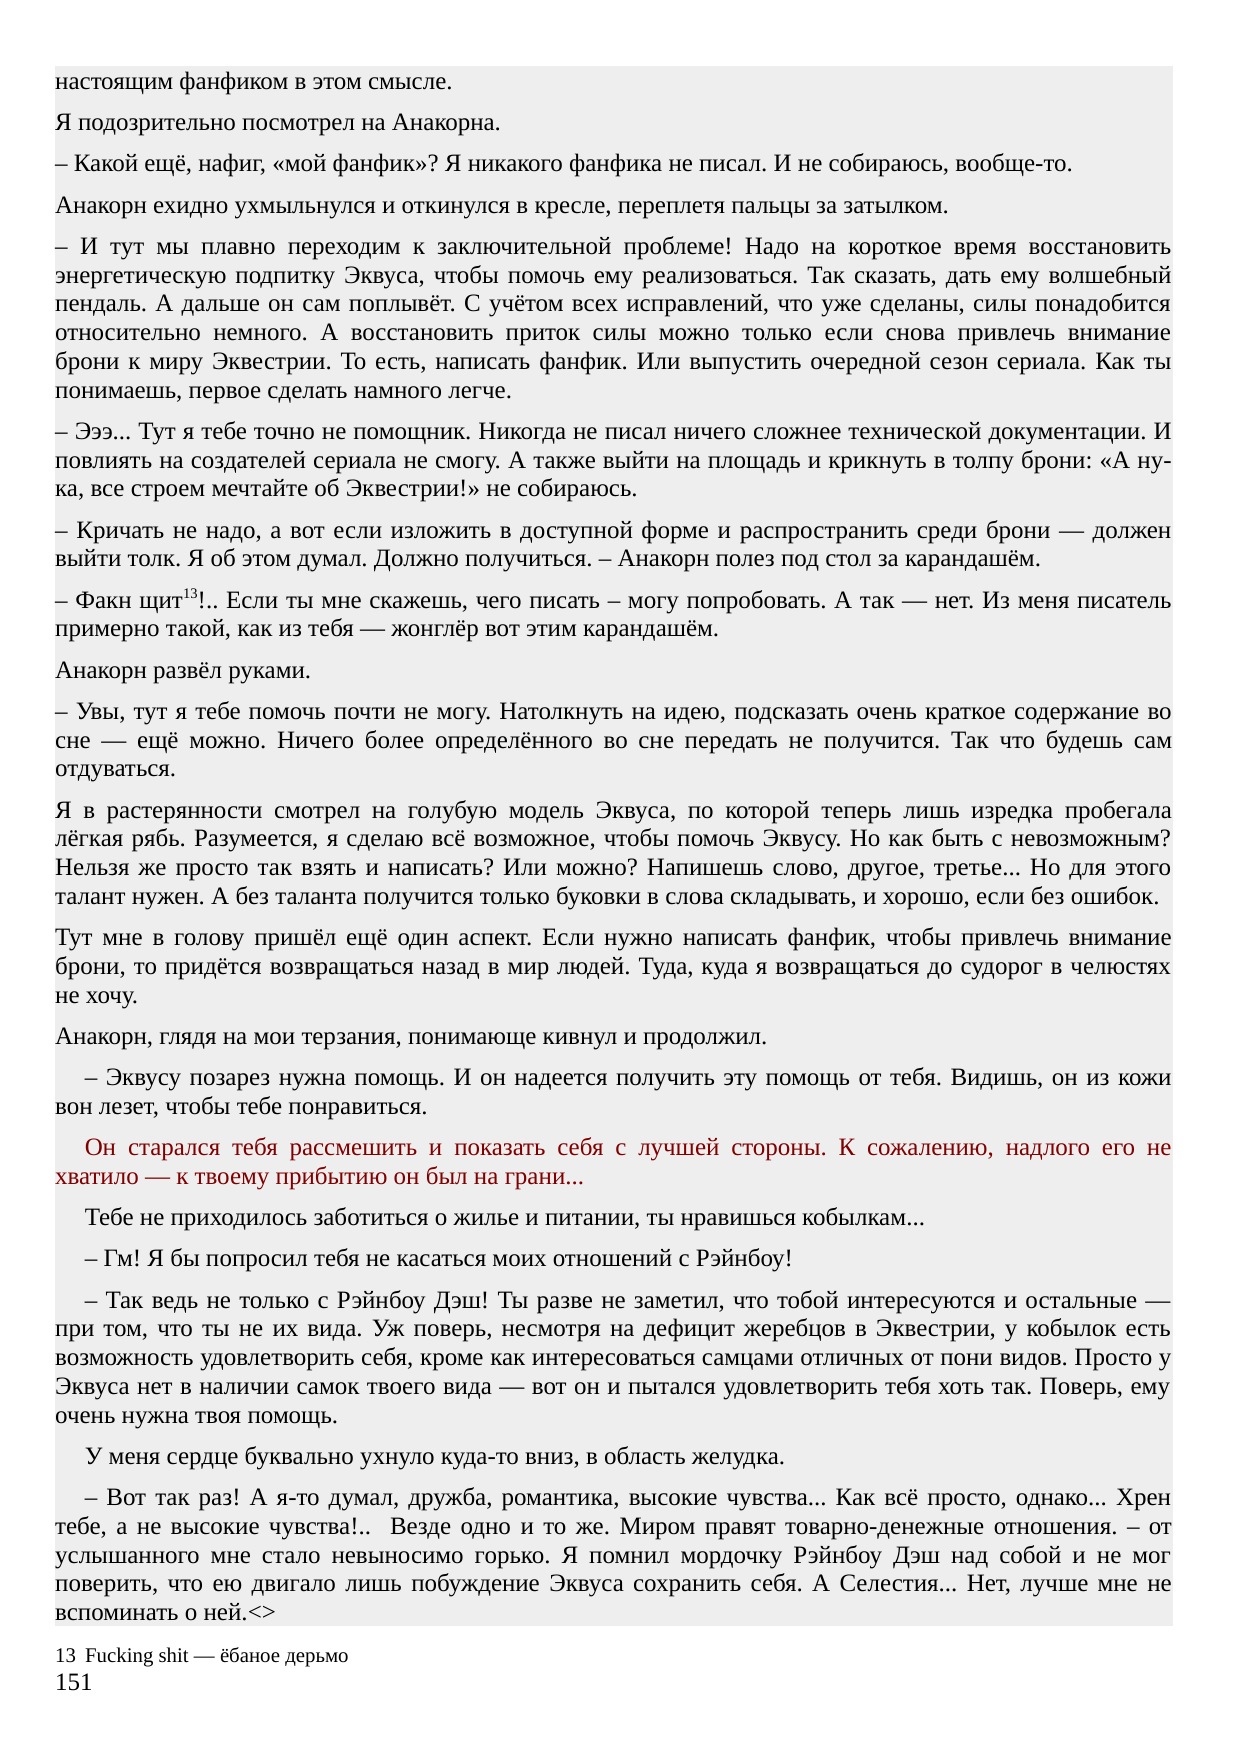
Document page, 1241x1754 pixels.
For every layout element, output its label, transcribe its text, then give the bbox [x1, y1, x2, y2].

text – Эээ... Тут я тебе точно не помощник. Никогда не писал ничего сложнее технической документации. И повлиять на создателей сериала не смогу. А также выйти на площадь и крикнуть в толпу брони: «А ну-ка, все строем мечтайте об Эквестрии!» не собираюсь. [55, 416, 1173, 502]
text Тут мне в голову пришёл ещё один аспект. Если нужно написать фанфик, чтобы привлечь внимание брони, то придётся возвращаться назад в мир людей. Туда, куда я возвращаться до судорог в челюстях не хочу. [55, 922, 1173, 1008]
text – Гм! Я бы попросил тебя не касаться моих отношений с Рэйнбоу! [55, 1243, 1173, 1272]
text – Вот так раз! А я-то думал, дружба, романтика, высокие чувства... Как всё просто, однако... Хрен тебе, а не высокие чувства!.. Везде одно и то же. Миром правят товарно-денежные отношения. – от услышанного мне стало невыносимо горько. Я помнил мордочку Рэйнбоу Дэш над собой и не мог поверить, что ею двигало лишь побуждение Эквуса сохранить себя. А Селестия... Нет, лучше мне не вспоминать о ней.<> [55, 1482, 1173, 1626]
text – Факн щит!.. Если ты мне скажешь, чего писать – могу попробовать. А так — нет. Из меня писатель примерно такой, как из тебя — жонглёр вот этим карандашём. [55, 585, 1173, 642]
text – Эквусу позарез нужна помощь. И он надеется получить эту помощь от тебя. Видишь, он из кожи вон лезет, чтобы тебе понравиться. [55, 1062, 1173, 1120]
text Я в растерянности смотрел на голубую модель Эквуса, по которой теперь лишь изредка пробегала лёгкая рябь. Разумеется, я сделаю всё возможное, чтобы помочь Эквусу. Но как быть с невозможным? Нельзя же просто так взять и написать? Или можно? Напишешь слово, другое, третье... Но для этого талант нужен. А без таланта получится только буковки в слова складывать, и хорошо, если без ошибок. [55, 795, 1173, 910]
text Тебе не приходилось заботиться о жилье и питании, ты нравишься кобылкам... [55, 1202, 1173, 1231]
text Анакорн, глядя на мои терзания, понимающе кивнул и продолжил. [55, 1021, 1173, 1050]
text У меня сердце буквально ухнуло куда-то вниз, в область желудка. [55, 1441, 1173, 1470]
text – Так ведь не только с Рэйнбоу Дэш! Ты разве не заметил, что тобой интересуются и остальные — при том, что ты не их вида. Уж поверь, несмотря на дефицит жеребцов в Эквестрии, у кобылок есть возможность удовлетворить себя, кроме как интересоваться самцами отличных от пони видов. Просто у Эквуса нет в наличии самок твоего вида — вот он и пытался удовлетворить тебя хоть так. Поверь, ему очень нужна твоя помощь. [55, 1285, 1173, 1428]
text настоящим фанфиком в этом смысле. [55, 66, 1173, 95]
text Анакорн развёл руками. [55, 655, 1173, 683]
text – Кричать не надо, а вот если изложить в доступной форме и распространить среди брони — должен выйти толк. Я об этом думал. Должно получиться. – Анакорн полез под стол за карандашём. [55, 515, 1173, 572]
text Он старался тебя рассмешить и показать себя с лучшей стороны. К сожалению, надлого его не хватило — к твоему прибытию он был на грани... [55, 1132, 1173, 1190]
text Я подозрительно посмотрел на Анакорна. [55, 107, 1173, 136]
text – И тут мы плавно переходим к заключительной проблеме! Надо на короткое время восстановить энергетическую подпитку Эквуса, чтобы помочь ему реализоваться. Так сказать, дать ему волшебный пендаль. А дальше он сам поплывёт. С учётом всех исправлений, что уже сделаны, силы понадобится относительно немного. А восстановить приток силы можно только если снова привлечь внимание брони к миру Эквестрии. То есть, написать фанфик. Или выпустить очередной сезон сериала. Как ты понимаешь, первое сделать намного легче. [55, 231, 1173, 403]
text – Какой ещё, нафиг, «мой фанфик»? Я никакого фанфика не писал. И не собираюсь, вообще-то. [55, 148, 1173, 177]
text Анакорн ехидно ухмыльнулся и откинулся в кресле, переплетя пальцы за затылком. [55, 190, 1173, 218]
text Fucking shit — ёбаное дерьмо [55, 1642, 1173, 1667]
text – Увы, тут я тебе помочь почти не могу. Натолкнуть на идею, подсказать очень краткое содержание во сне — ещё можно. Ничего более определённого во сне передать не получится. Так что будешь сам отдуваться. [55, 696, 1173, 782]
